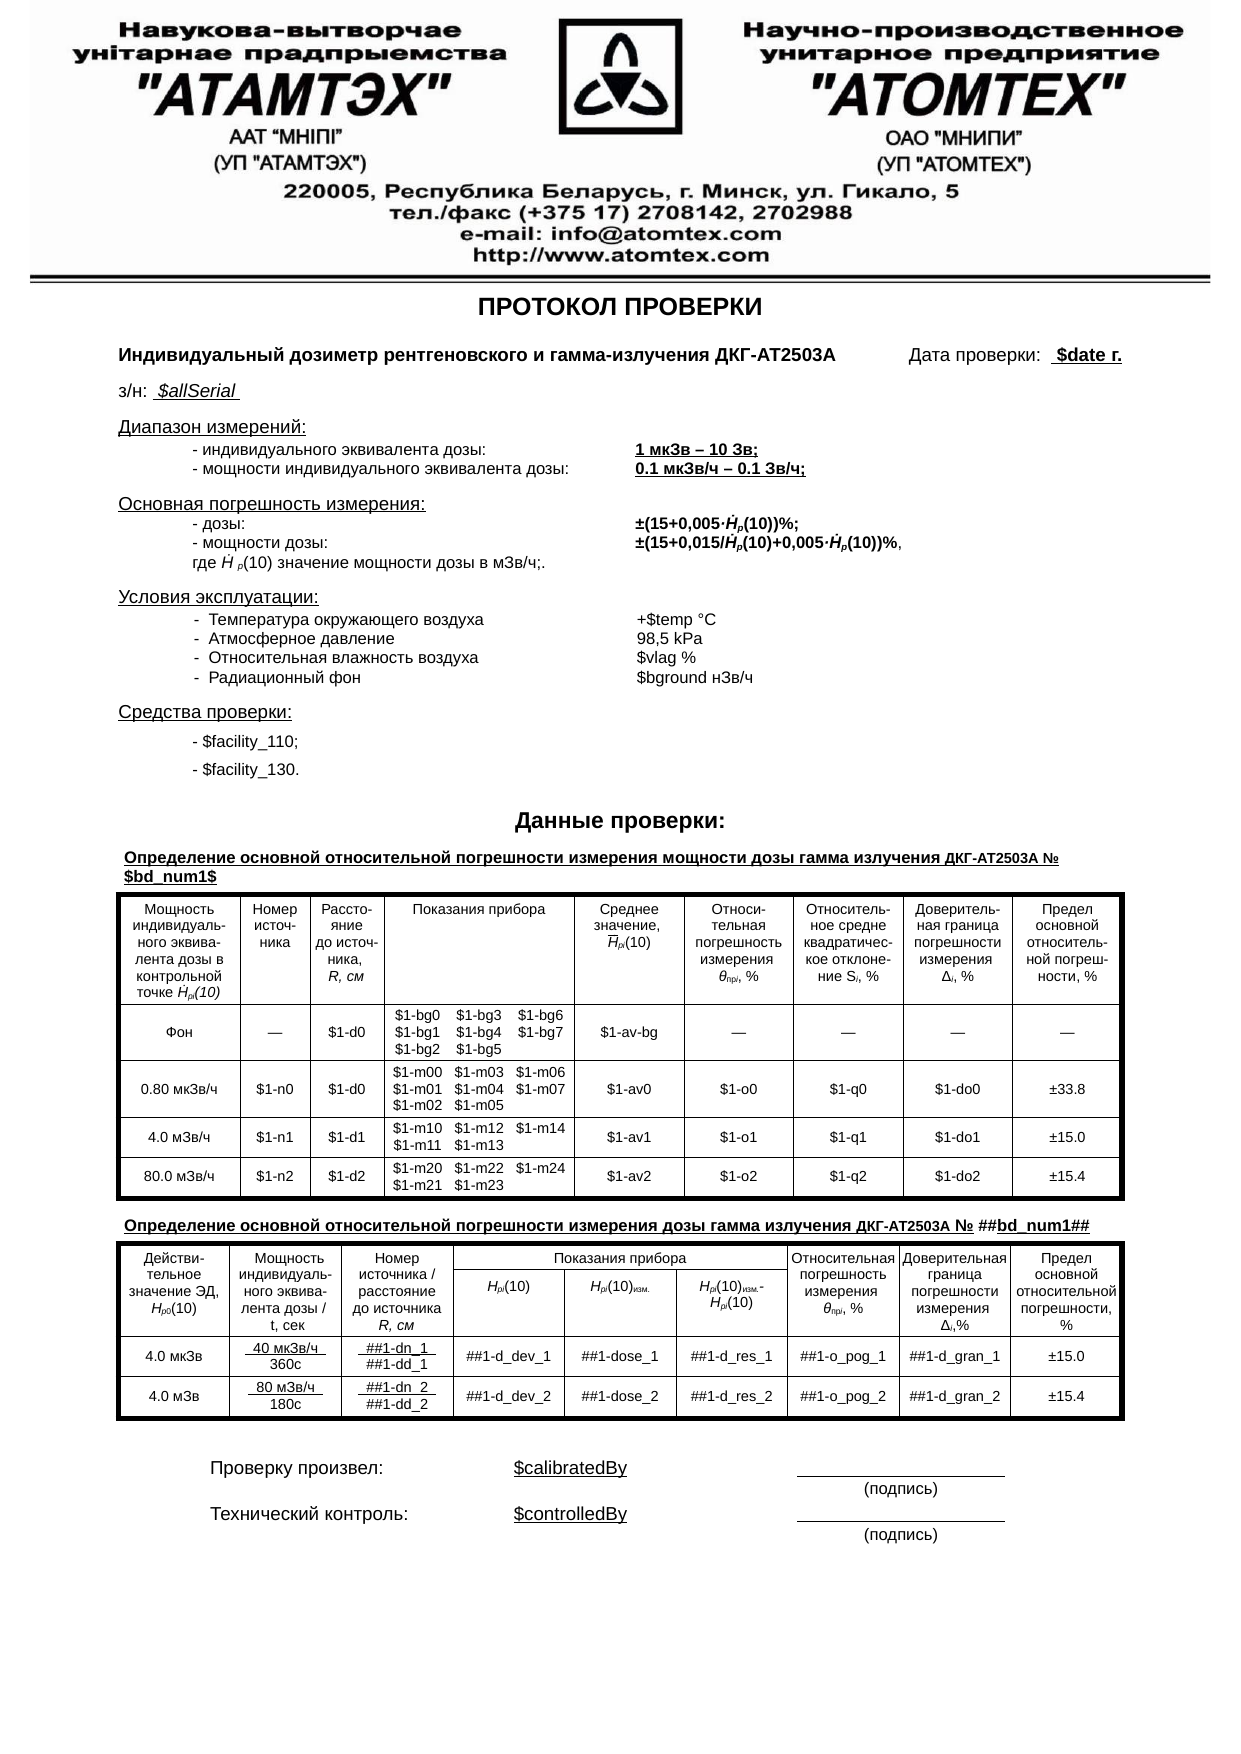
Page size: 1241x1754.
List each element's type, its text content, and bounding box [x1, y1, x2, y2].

table_cell — [685, 1005, 793, 1060]
text Данные проверки: [118, 807, 1122, 833]
table_cell $1-m00 $1-m01 $1-m02 $1-m03 $1-m04 $1-m05 $1-m06 $1-m07 [385, 1061, 574, 1117]
table_cell (подпись) [771, 1479, 1030, 1500]
table_cell [514, 1524, 771, 1546]
table_cell Доверительная граница погрешности измерения Δi,% [900, 1246, 1010, 1336]
table_cell Hpi(10) [454, 1270, 564, 1336]
table_cell $1-o0 [685, 1061, 793, 1117]
table_cell $1-av1 [575, 1118, 684, 1157]
table_cell $1-o1 [685, 1118, 793, 1157]
table_header $calibratedBy [514, 1455, 771, 1479]
text - дозы: ±(15+0,005·Ḣp(10))%; [118, 514, 1122, 533]
table_cell (подпись) [771, 1524, 1030, 1546]
table_cell ##1-dose_1 [565, 1337, 676, 1376]
table_cell Действи-тельное значение ЭД, Hp0(10) [121, 1246, 229, 1336]
table_cell Рассто-яние до источ-ника, R, см [311, 897, 384, 1004]
text з/н: $allSerial [118, 380, 1122, 402]
table_cell $1-bg0 $1-bg1 $1-bg2 $1-bg3 $1-bg4 $1-bg5 $1-bg6 $1-bg7 [385, 1005, 574, 1060]
table_cell [771, 1500, 1030, 1524]
table_cell $1-av-bg [575, 1005, 684, 1060]
picture [29, 0, 1211, 285]
table_cell Показания прибора [454, 1246, 787, 1269]
table_cell Показания прибора [385, 897, 574, 1004]
table_cell Фон [121, 1005, 240, 1060]
table_cell ##1-dn_2 ##1-dd_2 [342, 1377, 453, 1416]
table_cell $1-n1 [241, 1118, 310, 1157]
text - мощности индивидуального эквивалента дозы: 0.1 мкЗв/ч – 0.1 Зв/ч; [118, 459, 1122, 478]
table_cell $1-av0 [575, 1061, 684, 1117]
text - Атмосферное давление 98,5 kPa [119, 629, 1122, 648]
table_cell [210, 1479, 513, 1500]
table_cell ##1-d_gran_2 [900, 1377, 1010, 1416]
table_cell 4.0 мкЗв [121, 1337, 229, 1376]
text Условия эксплуатации: [118, 586, 1122, 608]
table_cell Hpi(10)изм.-Hpi(10) [677, 1270, 787, 1336]
table_cell ##1-o_pog_1 [788, 1337, 899, 1376]
table_cell ±33.8 [1013, 1061, 1119, 1117]
table_cell 80.0 мЗв/ч [121, 1158, 240, 1196]
table_cell $1-m10 $1-m11 $1-m12 $1-m13 $1-m14 [385, 1118, 574, 1157]
table_cell Hpi(10)изм. [565, 1270, 676, 1336]
text - $facility_110; [118, 732, 1122, 751]
table_cell Среднее значение, Ḣpi(10) [575, 897, 684, 1004]
text - индивидуального эквивалента дозы: 1 мкЗв – 10 Зв; [118, 437, 1122, 459]
text - $facility_130. [118, 760, 1122, 779]
text - Относительная влажность воздуха $vlag % [119, 648, 1122, 667]
table_cell 40 мкЗв/ч 360c [230, 1337, 341, 1376]
table_cell $1-av2 [575, 1158, 684, 1196]
table_cell ##1-d_res_1 [677, 1337, 787, 1376]
text Средства проверки: [118, 687, 1122, 723]
table_cell ±15.4 [1013, 1158, 1119, 1196]
table_cell $1-do1 [904, 1118, 1012, 1157]
table_cell ##1-dose_2 [565, 1377, 676, 1416]
table_cell $1-q1 [794, 1118, 903, 1157]
table_cell ##1-d_gran_1 [900, 1337, 1010, 1376]
table_cell ##1-d_dev_2 [454, 1377, 564, 1416]
text ПРОТОКОЛ ПРОВЕРКИ [118, 292, 1122, 321]
table_cell 4.0 мЗв [121, 1377, 229, 1416]
table_cell Мощность индивидуаль-ного эквива-лента дозы в контрольной точке Ḣpi(10) [121, 897, 240, 1004]
table_cell $1-o2 [685, 1158, 793, 1196]
table_cell $1-n2 [241, 1158, 310, 1196]
table_cell ##1-o_pog_2 [788, 1377, 899, 1416]
table_cell $1-d2 [311, 1158, 384, 1196]
table_cell 4.0 мЗв/ч [121, 1118, 240, 1157]
table_cell [210, 1524, 513, 1546]
table_cell ##1-dn_1 ##1-dd_1 [342, 1337, 453, 1376]
table_cell ±15.0 [1011, 1337, 1119, 1376]
table_cell $1-q0 [794, 1061, 903, 1117]
text - Радиационный фон $bground нЗв/ч [119, 667, 1122, 687]
table_cell ##1-d_res_2 [677, 1377, 787, 1416]
table_cell $1-d0 [311, 1061, 384, 1117]
table_header Определение основной относительной погрешности измерения мощности дозы гамма излучения ДКГ-АТ2503А № $bd_num1$ [118, 833, 1122, 892]
table_cell Доверитель-ная граница погрешности измерения Δi, % [904, 897, 1012, 1004]
table_cell [514, 1479, 771, 1500]
table_cell Технический контроль: [210, 1500, 513, 1524]
table_header Определение основной относительной погрешности измерения дозы гамма излучения ДКГ-АТ2503А № ##bd_num1## [118, 1201, 1122, 1241]
table_cell — [241, 1005, 310, 1060]
table_cell $1-q2 [794, 1158, 903, 1196]
table_cell Относительная погрешность измерения θпрi, % [788, 1246, 899, 1336]
text Индивидуальный дозиметр рентгеновского и гамма-излучения ДКГ-АТ2503А Дата проверки: $date г. [118, 344, 1122, 366]
table_cell $1-d0 [311, 1005, 384, 1060]
table_cell $1-do0 [904, 1061, 1012, 1117]
text где Ḣ р(10) значение мощности дозы в мЗв/ч;. [118, 552, 1122, 572]
text Основная погрешность измерения: [118, 493, 1122, 514]
table_cell — [794, 1005, 903, 1060]
table_cell Предел основной относитель-ной погреш-ности, % [1013, 897, 1119, 1004]
table_cell $1-m20 $1-m21 $1-m22 $1-m23 $1-m24 [385, 1158, 574, 1196]
table_cell Номер источ-ника [241, 897, 310, 1004]
table_cell Относи-тельная погрешность измерения θпрi, % [685, 897, 793, 1004]
table_cell $1-do2 [904, 1158, 1012, 1196]
text - мощности дозы: ±(15+0,015/Ḣp(10)+0,005·Ḣp(10))%, [118, 533, 1122, 552]
table_header [771, 1455, 1030, 1479]
table_cell $1-n0 [241, 1061, 310, 1117]
text Диапазон измерений: [118, 416, 1122, 437]
table_cell Номер источника / расстояние до источника R, см [342, 1246, 453, 1336]
table_cell Предел основной относительной погрешности, % [1011, 1246, 1119, 1336]
table_header Проверку произвел: [210, 1455, 513, 1479]
table_cell 80 мЗв/ч 180c [230, 1377, 341, 1416]
table_cell ±15.4 [1011, 1377, 1119, 1416]
table_cell $controlledBy [514, 1500, 771, 1524]
table_cell 0.80 мкЗв/ч [121, 1061, 240, 1117]
table_cell — [1013, 1005, 1119, 1060]
table_cell — [904, 1005, 1012, 1060]
table_cell ##1-d_dev_1 [454, 1337, 564, 1376]
text - Температура окружающего воздуха +$temp °C [119, 608, 1122, 629]
table_cell $1-d1 [311, 1118, 384, 1157]
table_cell ±15.0 [1013, 1118, 1119, 1157]
table_cell Мощность индивидуаль-ного эквива-лента дозы / t, сек [230, 1246, 341, 1336]
table_cell Относитель-ное средне квадратичес-кое отклоне-ние Si, % [794, 897, 903, 1004]
